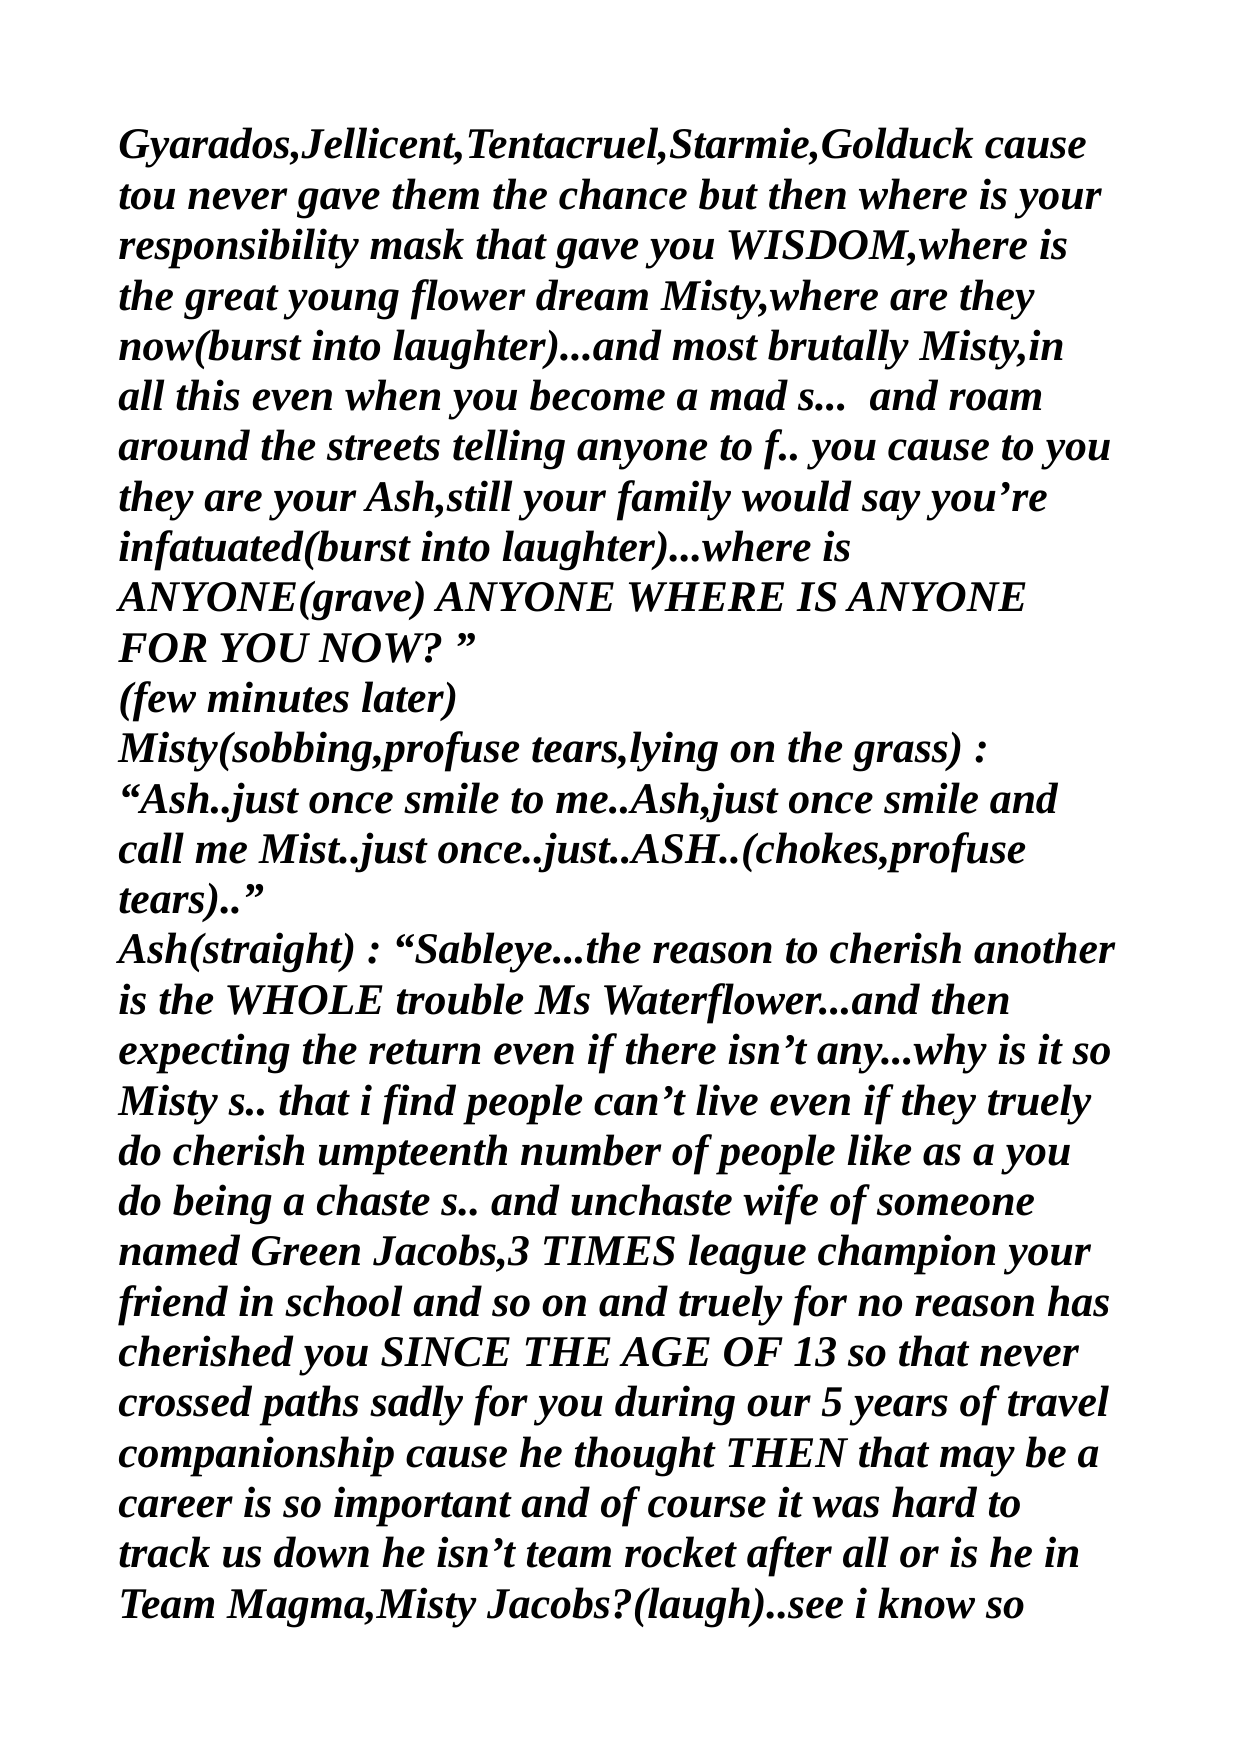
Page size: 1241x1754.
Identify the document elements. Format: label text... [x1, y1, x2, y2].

text Misty(sobbing,profuse tears,lying on the grass) : “Ash..just once smile to me..Ash,just once smile and call me Mist..just once..just..ASH..(chokes,profuse tears)..” [118, 722, 1122, 923]
text (few minutes later) [118, 672, 1122, 722]
text Gyarados,Jellicent,Tentacruel,Starmie,Golduck cause tou never gave them the chance but then where is your responsibility mask that gave you WISDOM,where is the great young flower dream Misty,where are they now(burst into laughter)...and most brutally Misty,in all this even when you become a mad s... and roam around the streets telling anyone to f.. you cause to you they are your Ash,still your family would say you’re infatuated(burst into laughter)...where is ANYONE(grave) ANYONE WHERE IS ANYONE FOR YOU NOW? ” [118, 118, 1122, 672]
text Ash(straight) : “Sableye...the reason to cherish another is the WHOLE trouble Ms Waterflower...and then expecting the return even if there isn’t any...why is it so Misty s.. that i find people can’t live even if they truely do cherish umpteenth number of people like as a you do being a chaste s.. and unchaste wife of someone named Green Jacobs,3 TIMES league champion your friend in school and so on and truely for no reason has cherished you SINCE THE AGE OF 13 so that never crossed paths sadly for you during our 5 years of travel companionship cause he thought THEN that may be a career is so important and of course it was hard to track us down he isn’t team rocket after all or is he in Team Magma,Misty Jacobs?(laugh)..see i know so [118, 923, 1122, 1627]
